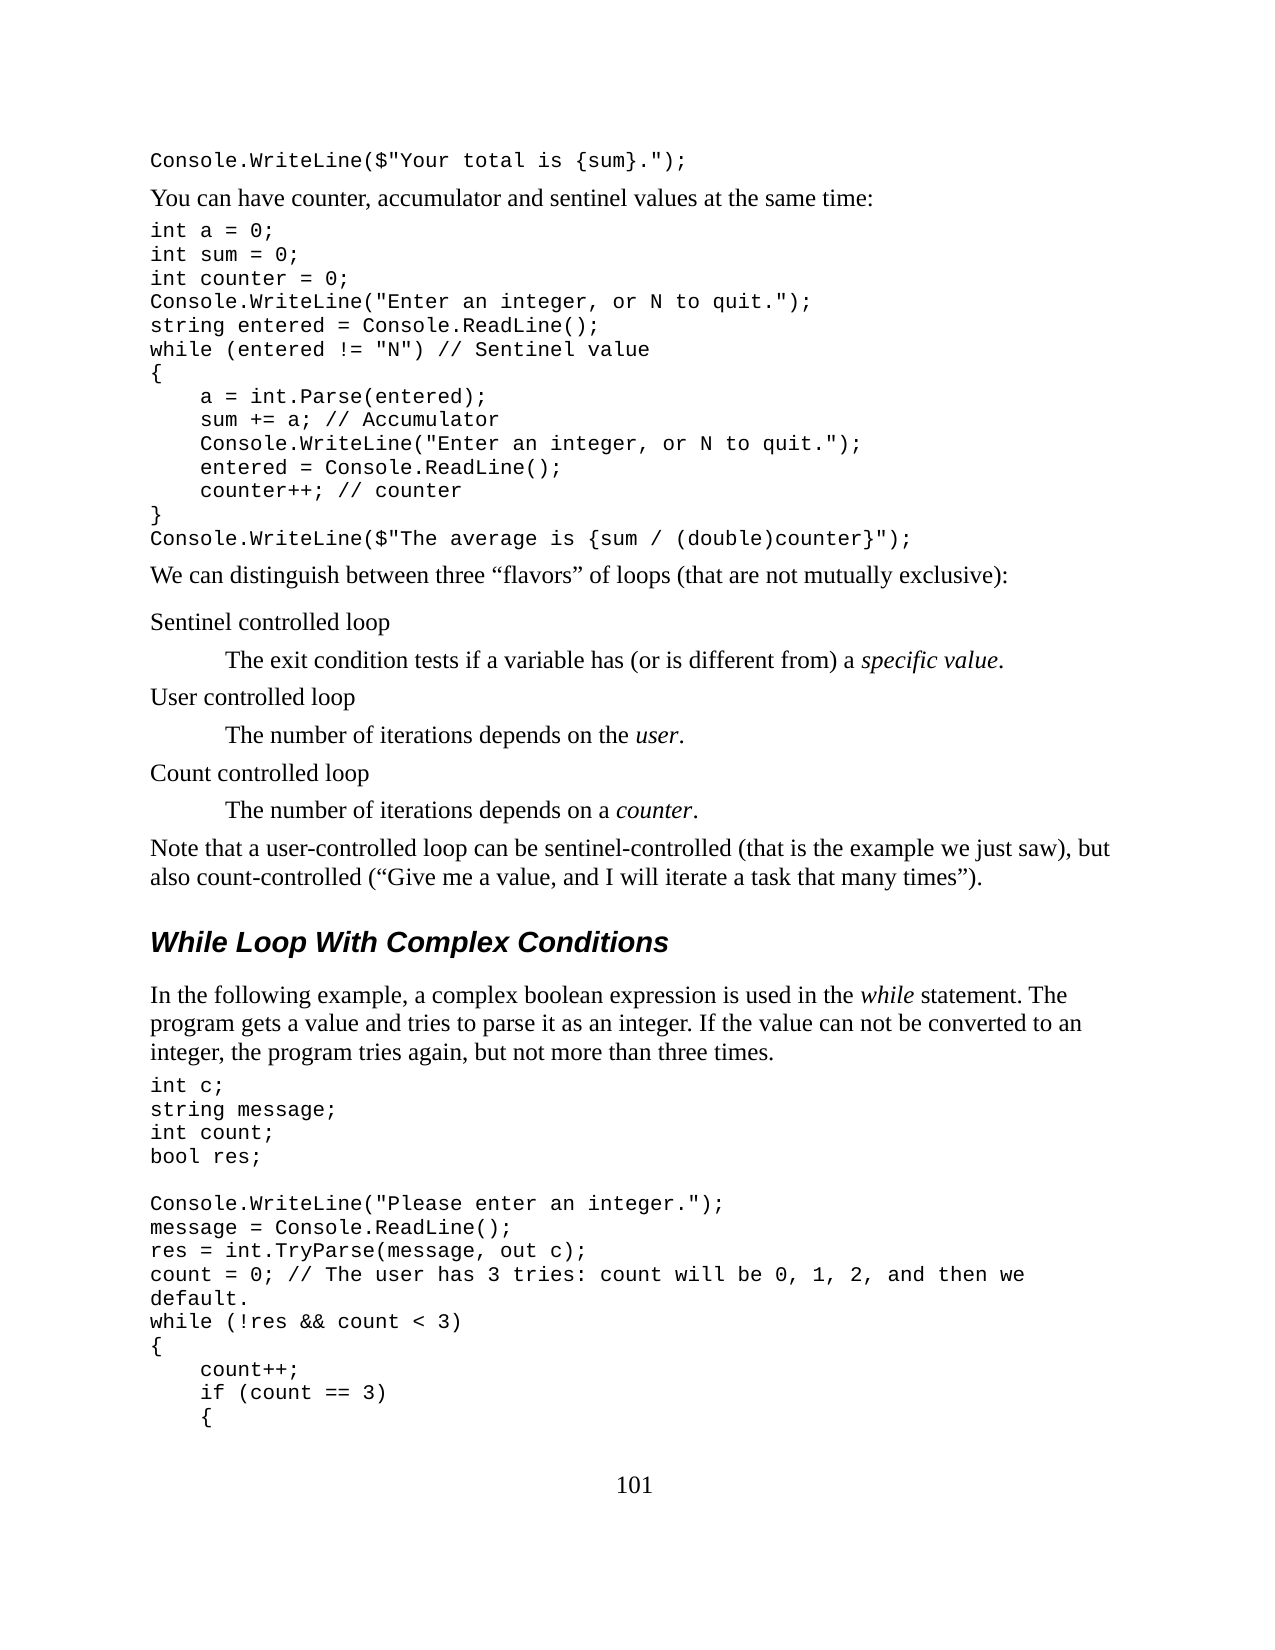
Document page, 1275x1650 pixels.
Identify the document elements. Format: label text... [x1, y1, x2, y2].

text int a = 0; [150, 220, 1125, 244]
text while (entered != "N") // Sentinel value [150, 338, 1125, 362]
text Note that a user-controlled loop can be sentinel-controlled (that is the example we just saw), but also count-controlled (“Give me a value, and I will iterate a task that many times”). [150, 833, 1125, 891]
text string entered = Console.ReadLine(); [150, 315, 1125, 338]
text The exit condition tests if a variable has (or is different from) a specific value. [225, 645, 1125, 673]
text count++; [150, 1359, 1125, 1382]
text We can distinguish between three “flavors” of loops (that are not mutually exclusive): [150, 560, 1125, 589]
text if (count == 3) [150, 1382, 1125, 1406]
text entered = Console.ReadLine(); [150, 457, 1125, 480]
text Console.WriteLine("Enter an integer, or N to quit."); [150, 433, 1125, 457]
text Count controlled loop [150, 758, 1125, 787]
text Console.WriteLine($"Your total is {sum}."); [150, 150, 1125, 174]
text User controlled loop [150, 682, 1125, 711]
text int count; [150, 1122, 1125, 1146]
text Console.WriteLine("Please enter an integer."); [150, 1193, 1125, 1217]
text In the following example, a complex boolean expression is used in the while statement. The program gets a value and tries to parse it as an integer. If the value can not be converted to an integer, the program tries again, but not more than three times. [150, 980, 1125, 1066]
text count = 0; // The user has 3 tries: count will be 0, 1, 2, and then we default. [150, 1264, 1125, 1311]
text Console.WriteLine("Enter an integer, or N to quit."); [150, 291, 1125, 315]
text { [150, 1335, 1125, 1359]
text sum += a; // Accumulator [150, 409, 1125, 433]
text int counter = 0; [150, 268, 1125, 291]
text int c; [150, 1075, 1125, 1098]
text string message; [150, 1098, 1125, 1122]
text { [150, 1406, 1125, 1429]
text while (!res && count < 3) [150, 1311, 1125, 1335]
text The number of iterations depends on the user. [225, 720, 1125, 749]
text bool res; [150, 1146, 1125, 1169]
text { [150, 362, 1125, 386]
text counter++; // counter [150, 480, 1125, 504]
text You can have counter, accumulator and sentinel values at the same time: [150, 183, 1125, 211]
text res = int.TryParse(message, out c); [150, 1240, 1125, 1264]
text message = Console.ReadLine(); [150, 1217, 1125, 1240]
text int sum = 0; [150, 244, 1125, 268]
text Console.WriteLine($"The average is {sum / (double)counter}"); [150, 528, 1125, 551]
text The number of iterations depends on a counter. [225, 796, 1125, 824]
text Sentinel controlled loop [150, 607, 1125, 636]
text } [150, 504, 1125, 528]
text a = int.Parse(entered); [150, 386, 1125, 409]
subtitle While Loop With Complex Conditions [150, 925, 1125, 958]
